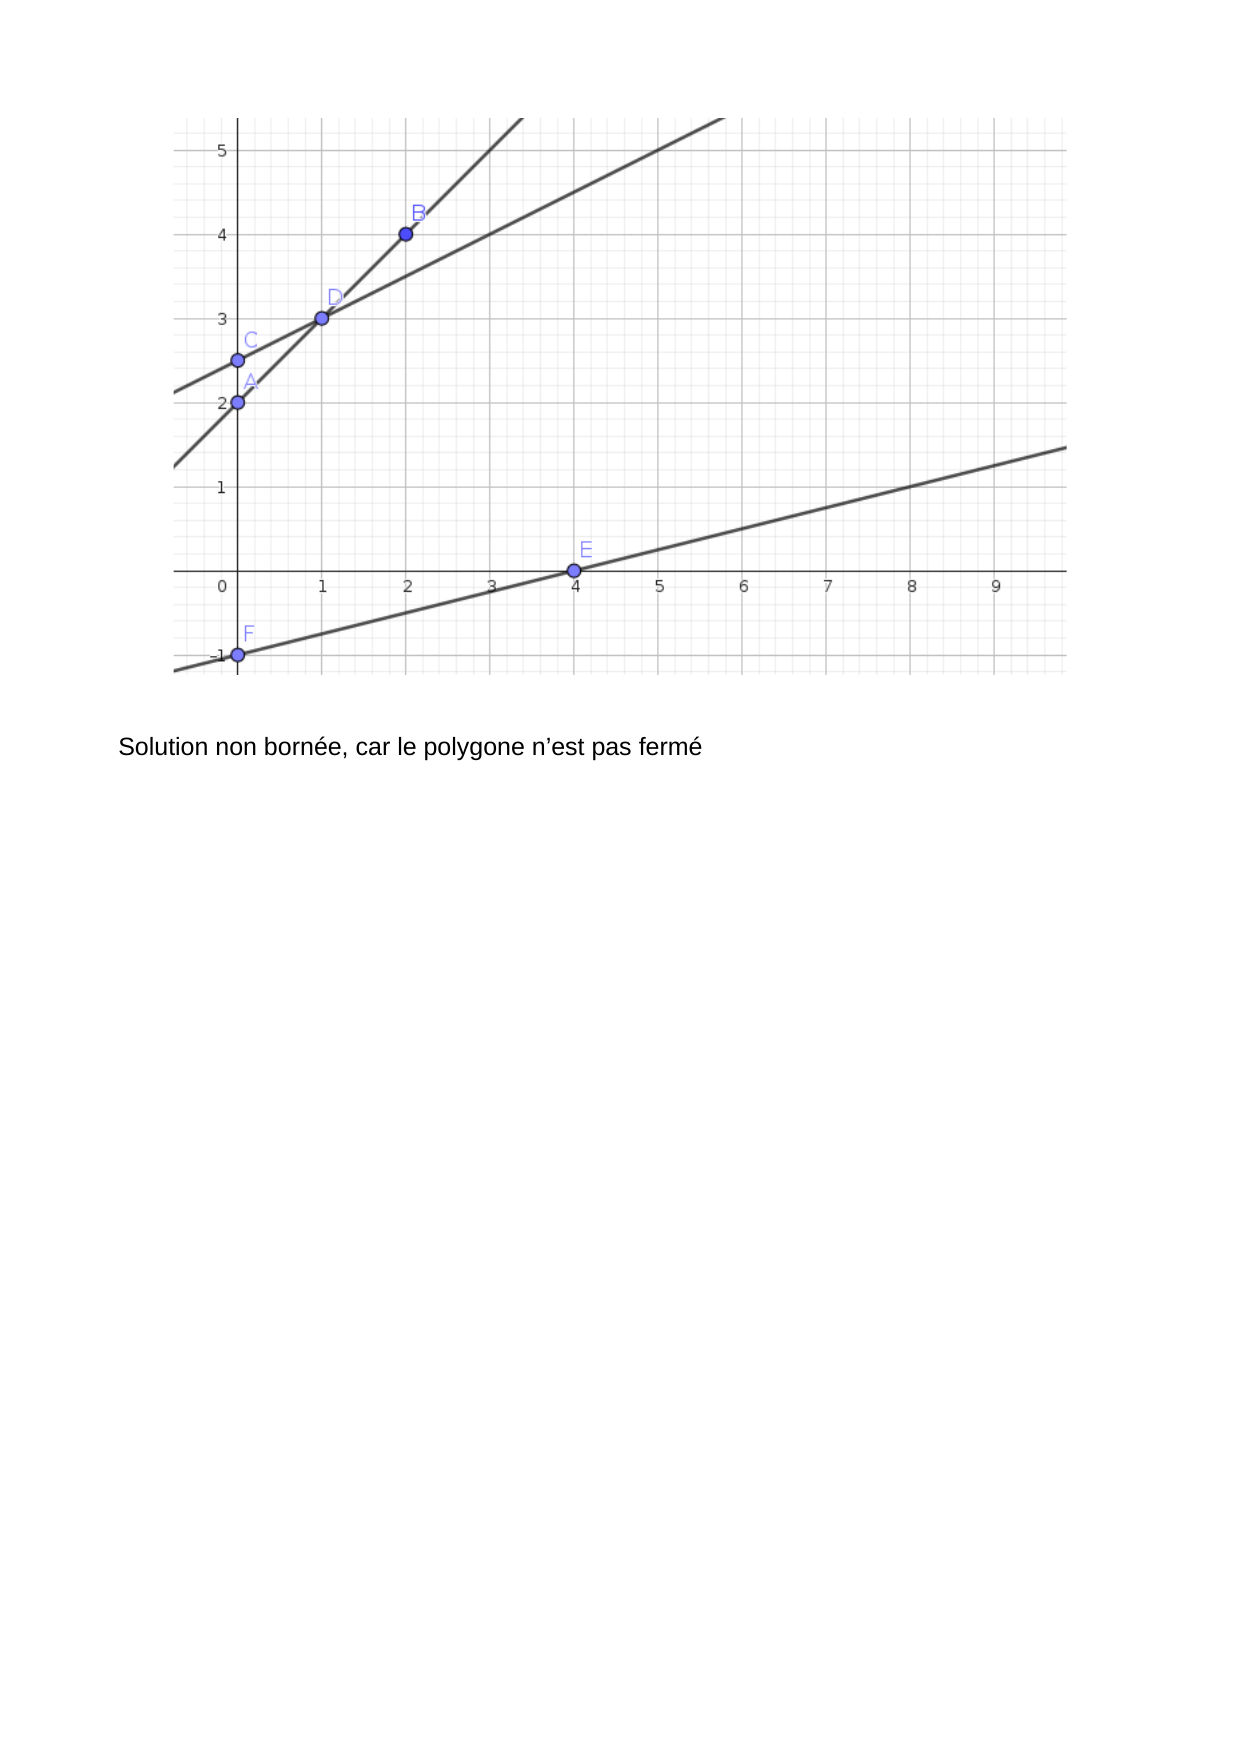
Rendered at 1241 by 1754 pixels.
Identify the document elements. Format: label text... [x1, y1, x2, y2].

text Solution non bornée, car le polygone n’est pas fermé [118, 732, 1122, 761]
picture [173, 118, 1067, 675]
